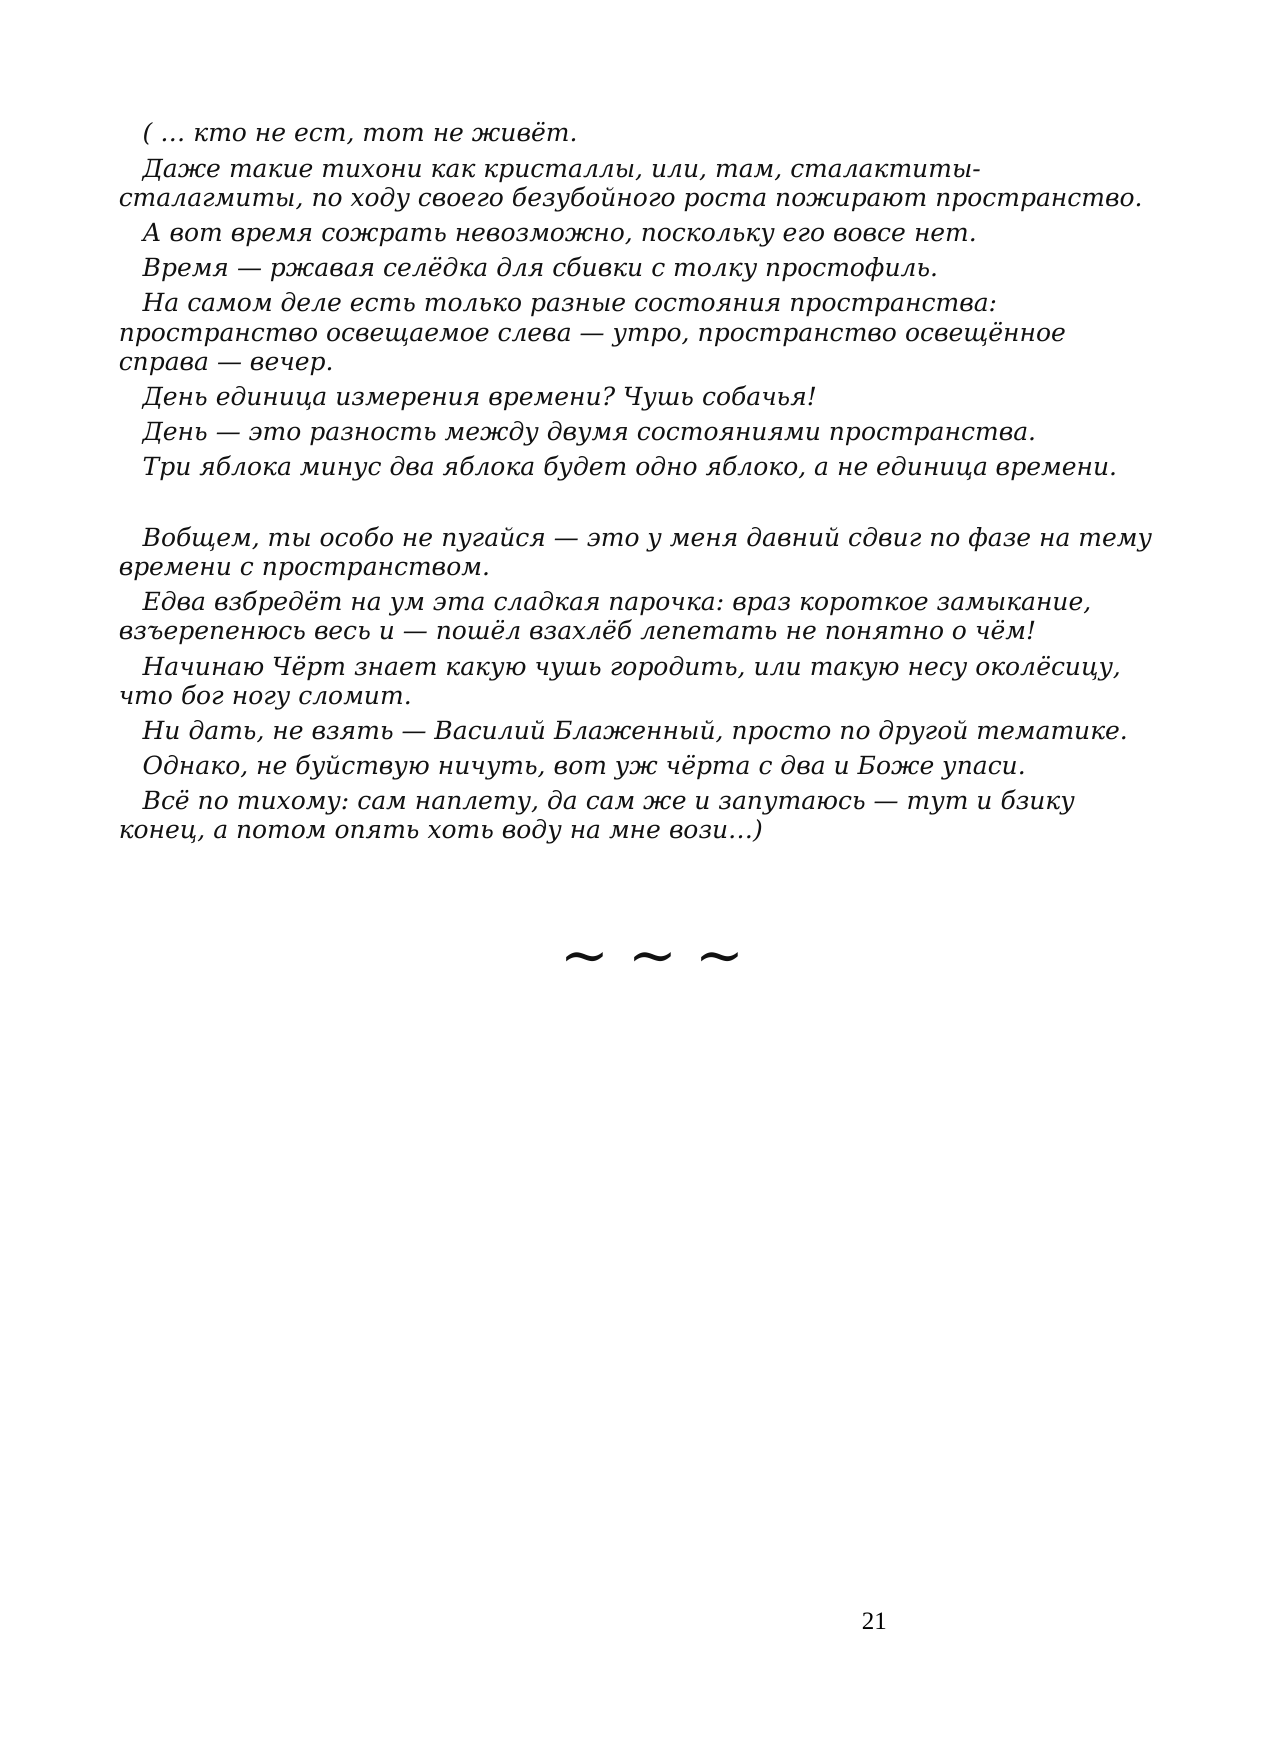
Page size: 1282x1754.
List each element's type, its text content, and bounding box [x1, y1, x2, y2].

text Время — ржавая селёдка для сбивки с толку простофиль. [118, 253, 1162, 282]
text Однако, не буйствую ничуть, вот уж чёрта с два и Боже упаси. [118, 751, 1162, 780]
text Вобщем, ты особо не пугайся — это у меня давний сдвиг по фазе на тему времени с пространством. [118, 523, 1162, 581]
text ~ ~ ~ [118, 921, 1162, 989]
text Всё по тихому: сам наплету, да сам же и запутаюсь — тут и бзику конец, а потом опять хоть воду на мне вози…) [118, 786, 1162, 845]
text На самом деле есть только разные состояния пространства: пространство освещаемое слева — утро, пространство освещённое справа — вечер. [118, 288, 1162, 376]
text А вот время сожрать невозможно, поскольку его вовсе нет. [118, 218, 1162, 247]
text День единица измерения времени? Чушь собачья! [118, 382, 1162, 411]
text Даже такие тихони как кристаллы, или, там, сталактиты-сталагмиты, по ходу своего безубойного роста пожирают пространство. [118, 154, 1162, 212]
text ( … кто не ест, тот не живёт. [118, 118, 1162, 148]
text Три яблока минус два яблока будет одно яблоко, а не единица времени. [118, 452, 1162, 482]
text Едва взбредёт на ум эта сладкая парочка: враз короткое замыкание, взъерепенюсь весь и — пошёл взахлёб лепетать не понятно о чём! [118, 587, 1162, 646]
text Начинаю Чёрт знает какую чушь городить, или такую несу околёсицу, что бог ногу сломит. [118, 652, 1162, 710]
text Ни дать, не взять — Василий Блаженный, просто по другой тематике. [118, 716, 1162, 745]
text День — это разность между двумя состояниями пространства. [118, 417, 1162, 446]
